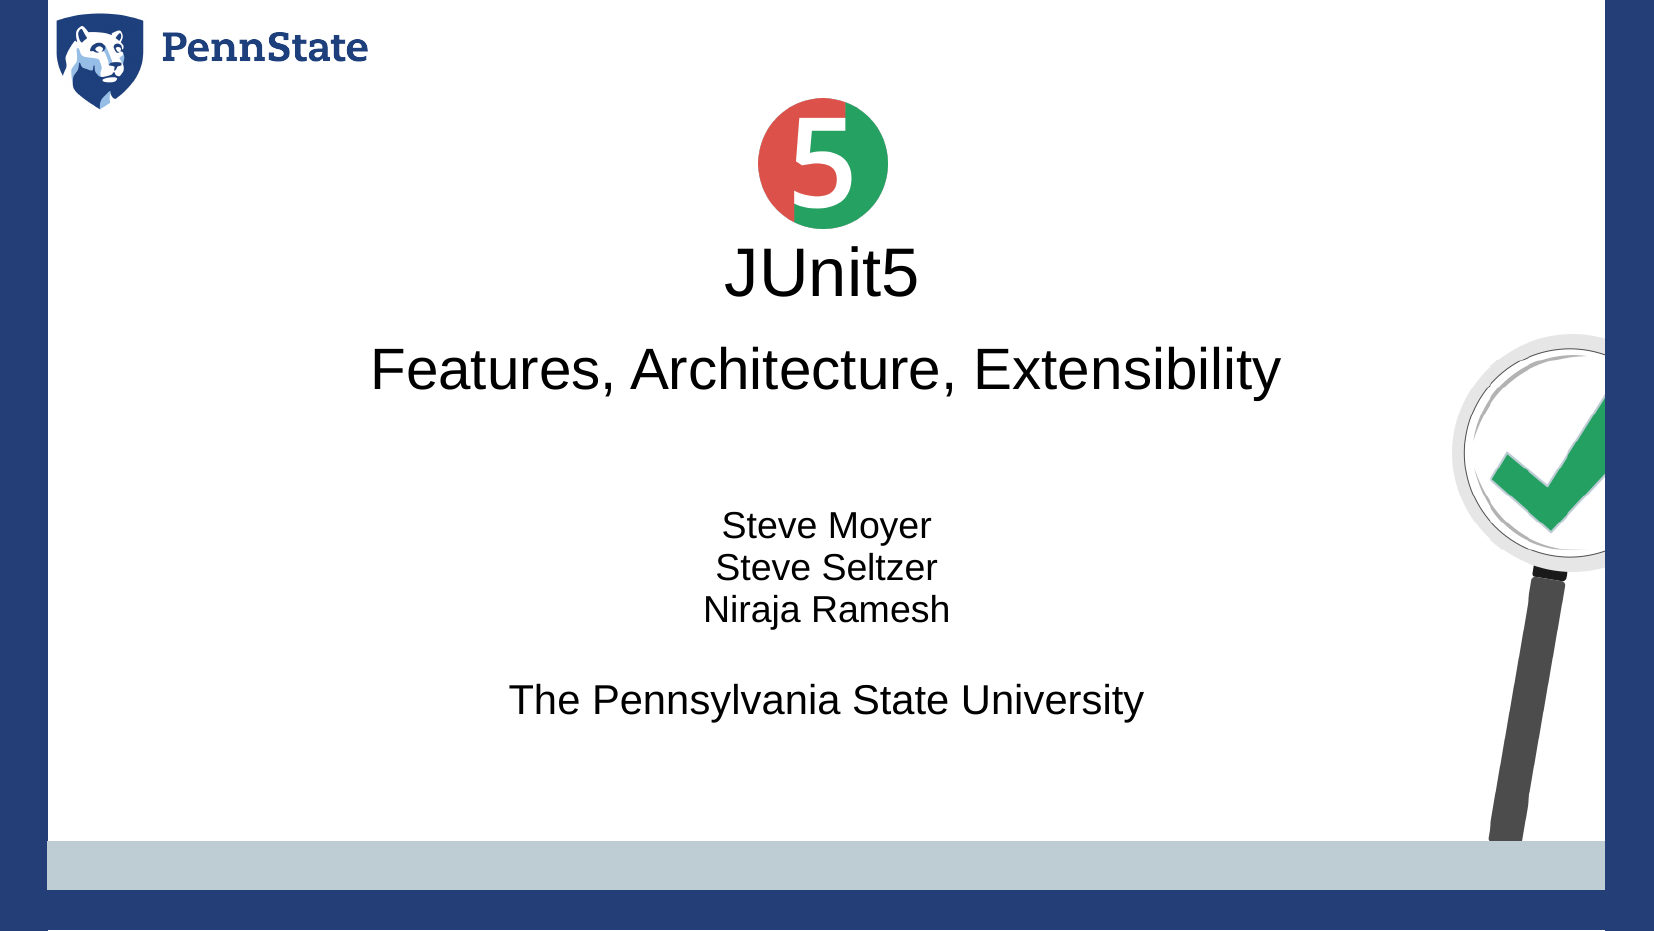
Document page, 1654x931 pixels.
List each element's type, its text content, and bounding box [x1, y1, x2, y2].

title Features, Architecture, Extensibility [354, 329, 1299, 410]
picture [758, 98, 888, 229]
title JUnit5 [624, 225, 1021, 320]
picture [1452, 334, 1605, 841]
subtitle Steve Moyer Steve Seltzer Niraja Ramesh The Pennsylvania State University [436, 498, 1218, 777]
picture [48, 0, 411, 152]
